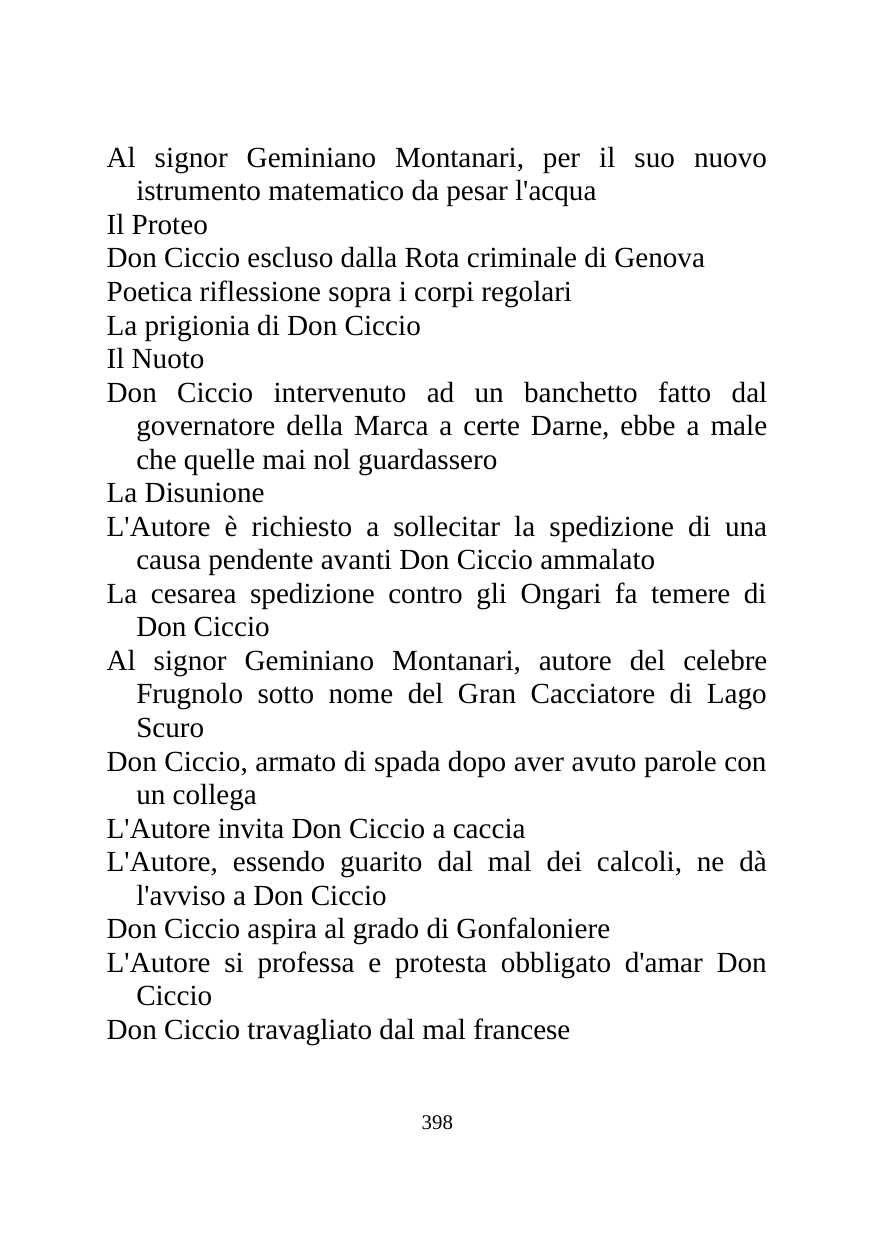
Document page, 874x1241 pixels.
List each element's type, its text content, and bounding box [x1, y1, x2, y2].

text Il Nuoto [106, 341, 768, 375]
text Il Proteo [106, 207, 768, 241]
text Don Ciccio intervenuto ad un banchetto fatto dal governatore della Marca a certe Darne, ebbe a male che quelle mai nol guardassero [106, 375, 768, 475]
text La cesarea spedizione contro gli Ongari fa temere di Don Ciccio [106, 576, 768, 643]
text La prigionia di Don Ciccio [106, 308, 768, 341]
text L'Autore si professa e protesta obbligato d'amar Don Ciccio [106, 945, 768, 1012]
text Don Ciccio aspira al grado di Gonfaloniere [106, 911, 768, 945]
text Poetica riflessione sopra i corpi regolari [106, 274, 768, 308]
text Don Ciccio travagliato dal mal francese [106, 1012, 768, 1046]
text Al signor Geminiano Montanari, per il suo nuovo istrumento matematico da pesar l'acqua [106, 140, 768, 207]
text Al signor Geminiano Montanari, autore del celebre Frugnolo sotto nome del Gran Cacciatore di Lago Scuro [106, 643, 768, 744]
text Don Ciccio, armato di spada dopo aver avuto parole con un collega [106, 744, 768, 811]
text Don Ciccio escluso dalla Rota criminale di Genova [106, 241, 768, 274]
text L'Autore invita Don Ciccio a caccia [106, 811, 768, 844]
text L'Autore, essendo guarito dal mal dei calcoli, ne dà l'avviso a Don Ciccio [106, 844, 768, 911]
text La Disunione [106, 475, 768, 509]
text L'Autore è richiesto a sollecitar la spedizione di una causa pendente avanti Don Ciccio ammalato [106, 509, 768, 576]
